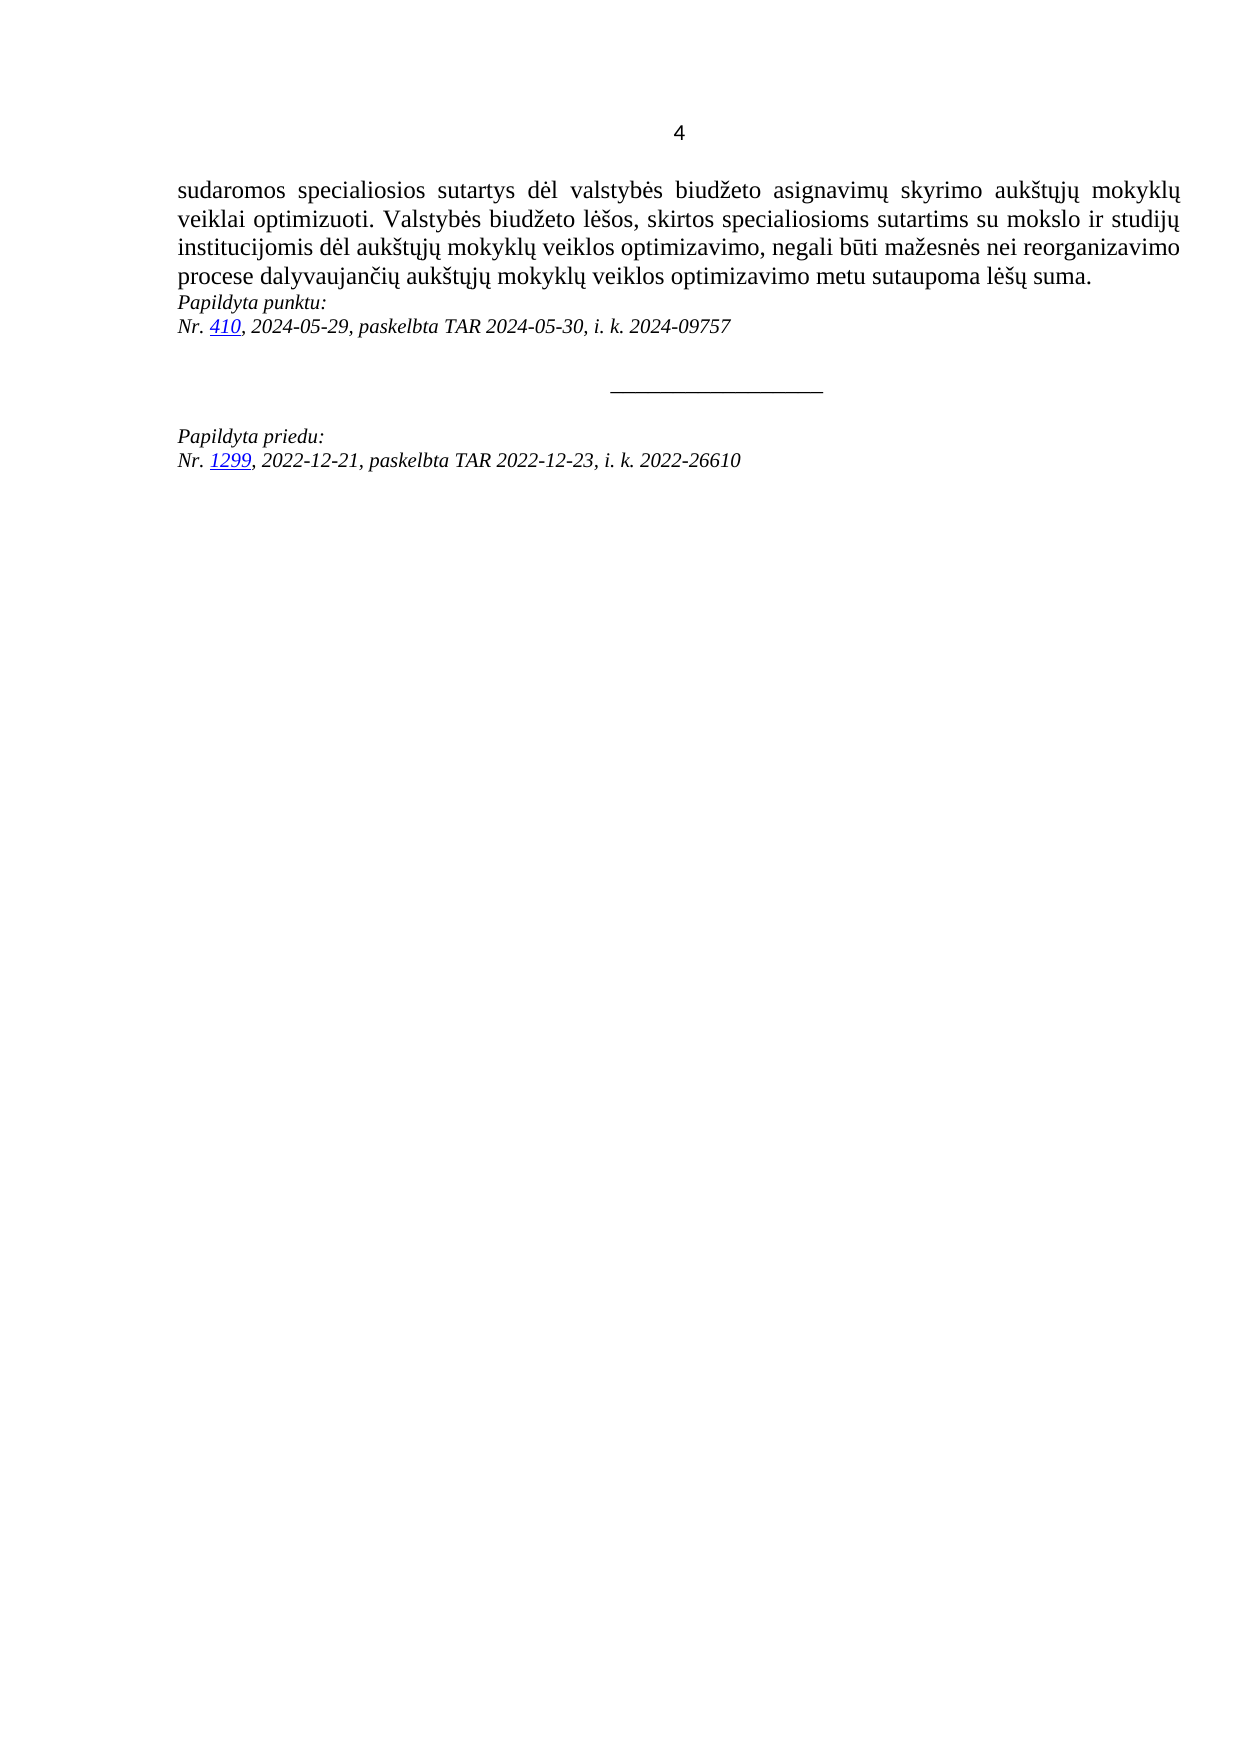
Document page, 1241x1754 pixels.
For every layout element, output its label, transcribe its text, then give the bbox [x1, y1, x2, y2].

text Nr. 1299, 2022-12-21, paskelbta TAR 2022-12-23, i. k. 2022-26610 [177, 448, 1181, 472]
text Papildyta punktu: [177, 290, 1181, 314]
text Papildyta priedu: [177, 424, 1181, 448]
text Nr. 410, 2024-05-29, paskelbta TAR 2024-05-30, i. k. 2024-09757 [177, 314, 1181, 338]
text sudaromos specialiosios sutartys dėl valstybės biudžeto asignavimų skyrimo aukštųjų mokyklų veiklai optimizuoti. Valstybės biudžeto lėšos, skirtos specialiosioms sutartims su mokslo ir studijų institucijomis dėl aukštųjų mokyklų veiklos optimizavimo, negali būti mažesnės nei reorganizavimo procese dalyvaujančių aukštųjų mokyklų veiklos optimizavimo metu sutaupoma lėšų suma. [177, 175, 1181, 290]
text _________________ [177, 367, 1181, 396]
